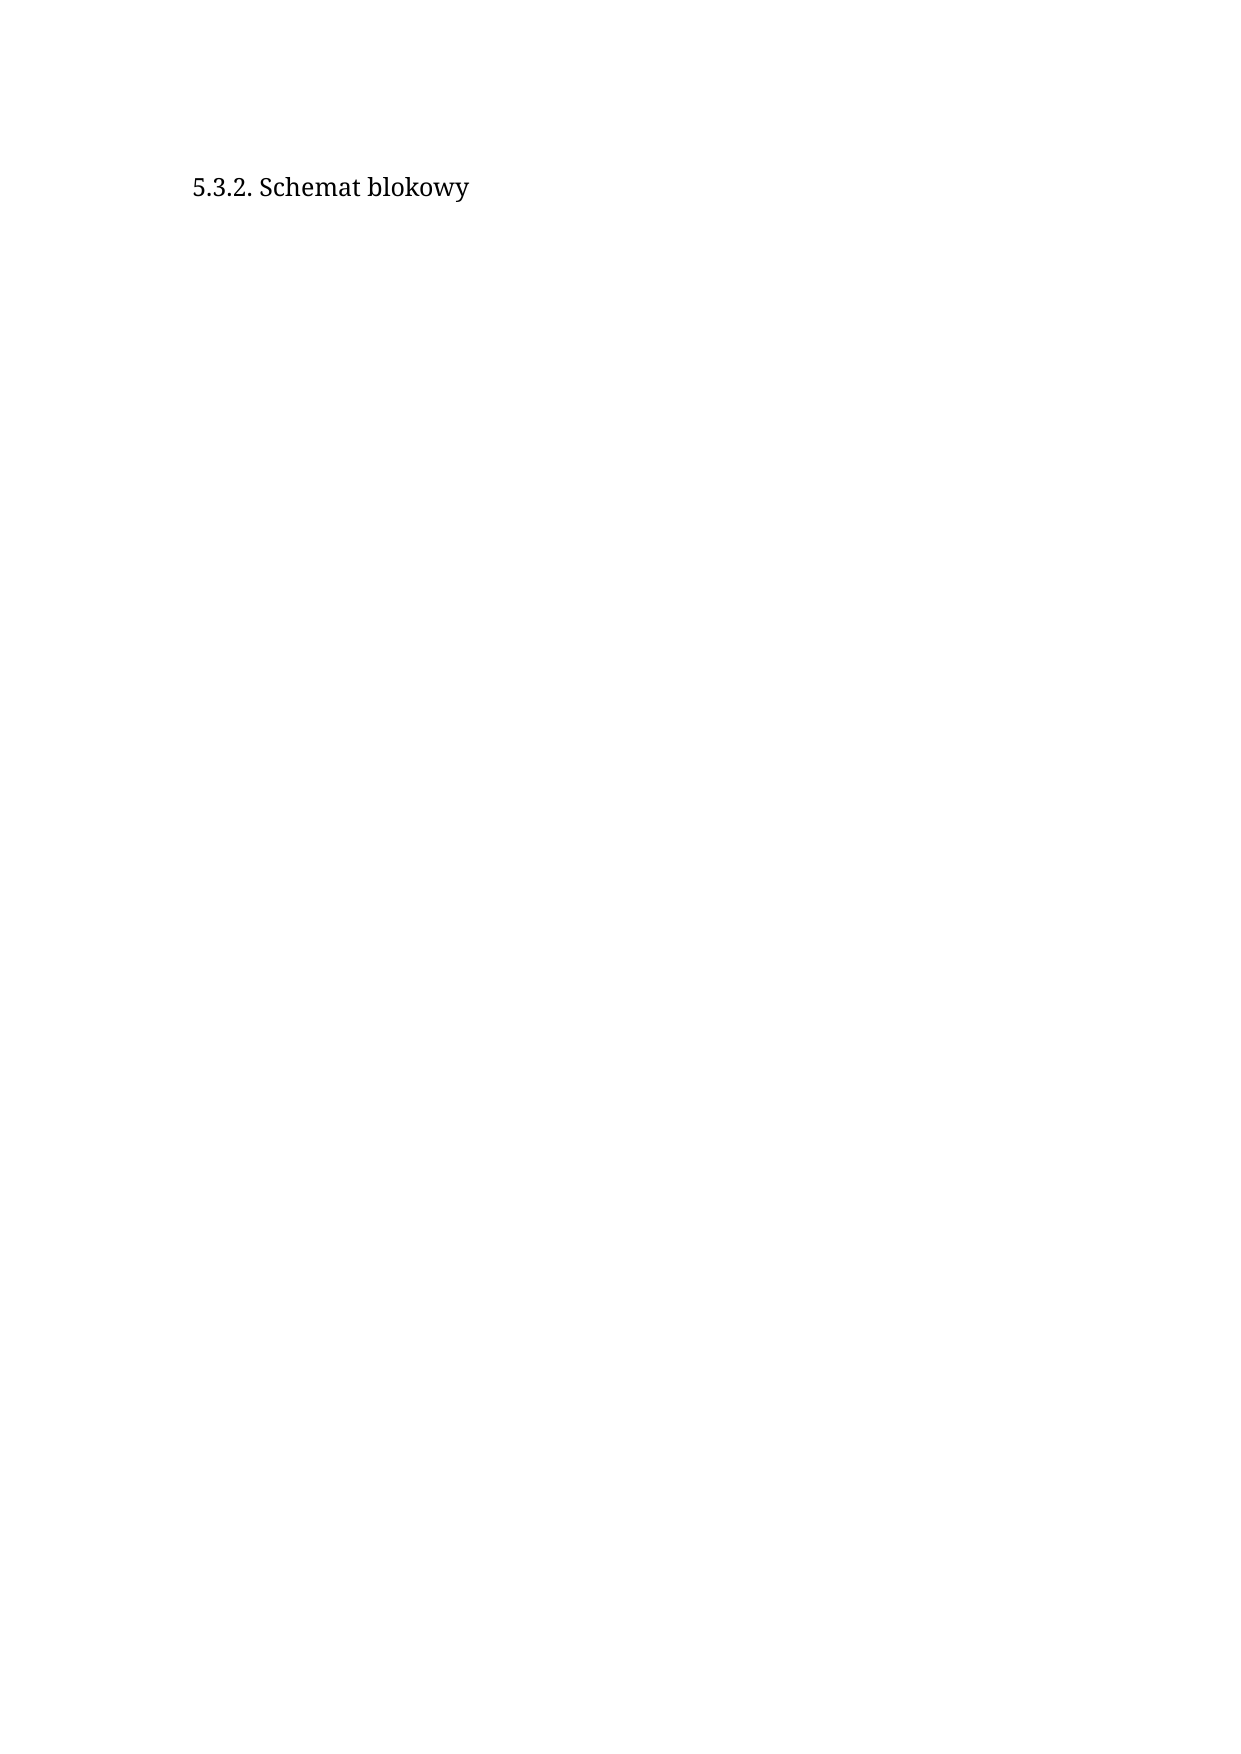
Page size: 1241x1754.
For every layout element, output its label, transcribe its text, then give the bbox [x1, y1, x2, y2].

text 5.3.2. Schemat blokowy [118, 169, 1122, 203]
